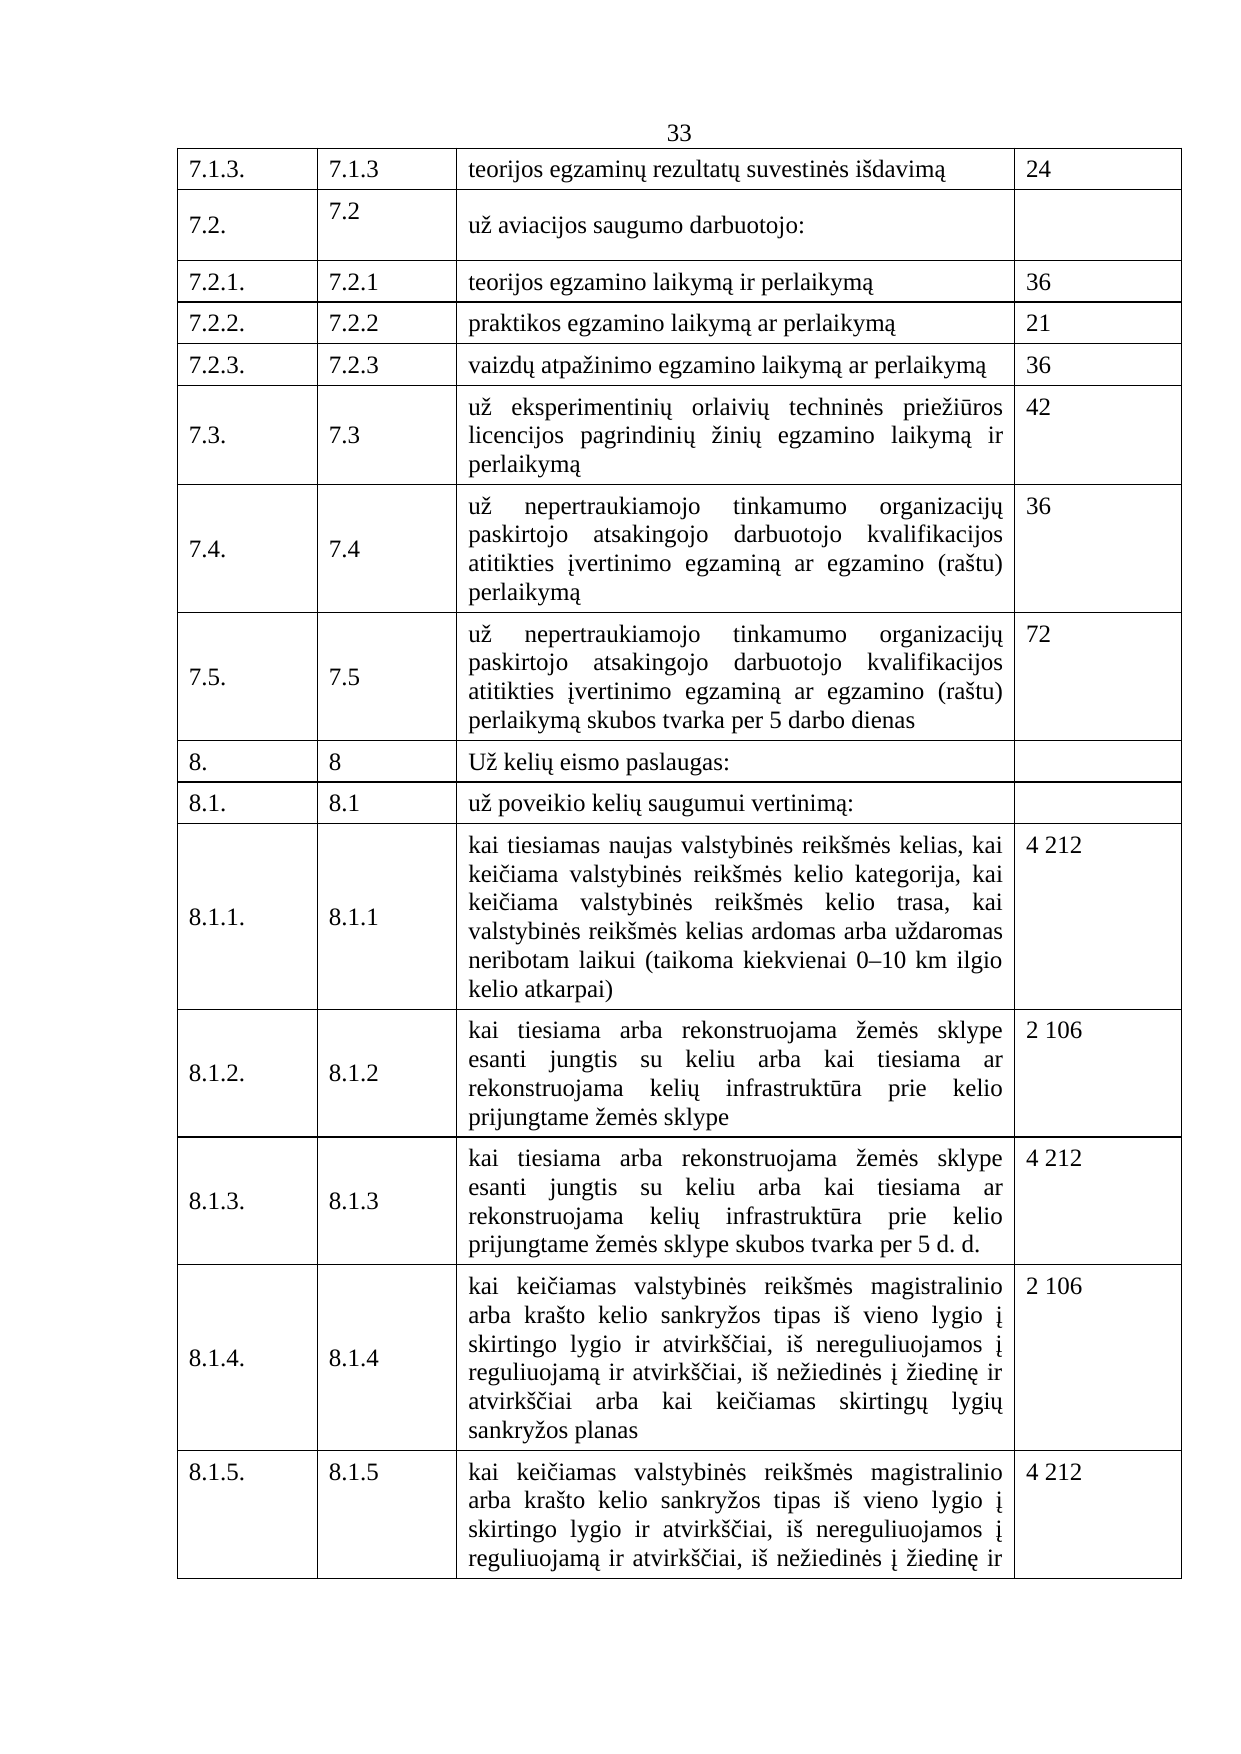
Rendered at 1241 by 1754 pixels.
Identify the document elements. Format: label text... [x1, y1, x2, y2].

table_cell [1015, 190, 1181, 260]
table_cell 42 [1015, 386, 1181, 484]
table_cell 7.2 [318, 190, 456, 260]
table_cell 7.5. [178, 613, 317, 740]
table_cell 4 212 [1015, 824, 1181, 1008]
table_cell 8.1.5. [178, 1451, 317, 1578]
table_cell 8 [318, 741, 456, 781]
table_cell už aviacijos saugumo darbuotojo: [457, 190, 1014, 260]
table_cell 21 [1015, 303, 1181, 343]
table_cell už poveikio kelių saugumui vertinimą: [457, 783, 1014, 823]
table_cell kai keičiamas valstybinės reikšmės magistralinio arba krašto kelio sankryžos tipas iš vieno lygio į skirtingo lygio ir atvirkščiai, iš nereguliuojamos į reguliuojamą ir atvirkščiai, iš nežiedinės į žiedinę ir [457, 1451, 1014, 1578]
table_cell 36 [1015, 485, 1181, 612]
table_cell 8.1 [318, 783, 456, 823]
table_cell 8.1. [178, 783, 317, 823]
table_cell 8.1.4. [178, 1265, 317, 1450]
table_cell teorijos egzaminų rezultatų suvestinės išdavimą [457, 149, 1014, 189]
table_cell 7.3 [318, 386, 456, 484]
table_cell 7.2.3. [178, 344, 317, 385]
table_cell 7.1.3. [178, 149, 317, 189]
table_cell 2 106 [1015, 1265, 1181, 1450]
table_cell kai tiesiama arba rekonstruojama žemės sklype esanti jungtis su keliu arba kai tiesiama ar rekonstruojama kelių infrastruktūra prie kelio prijungtame žemės sklype [457, 1010, 1014, 1136]
table_cell 7.3. [178, 386, 317, 484]
table_cell 7.4 [318, 485, 456, 612]
table_cell 7.2.2 [318, 303, 456, 343]
table_cell 7.2.3 [318, 344, 456, 385]
table_cell teorijos egzamino laikymą ir perlaikymą [457, 261, 1014, 301]
table_cell 8. [178, 741, 317, 781]
table_cell 72 [1015, 613, 1181, 740]
table_cell 4 212 [1015, 1138, 1181, 1264]
table_cell 8.1.2. [178, 1010, 317, 1136]
table_cell [1015, 741, 1181, 781]
table_cell 8.1.2 [318, 1010, 456, 1136]
table_cell 36 [1015, 344, 1181, 385]
table_cell 7.5 [318, 613, 456, 740]
table_cell už nepertraukiamojo tinkamumo organizacijų paskirtojo atsakingojo darbuotojo kvalifikacijos atitikties įvertinimo egzaminą ar egzamino (raštu) perlaikymą [457, 485, 1014, 612]
table_cell 8.1.5 [318, 1451, 456, 1578]
table_cell 4 212 [1015, 1451, 1181, 1578]
table_cell kai tiesiama arba rekonstruojama žemės sklype esanti jungtis su keliu arba kai tiesiama ar rekonstruojama kelių infrastruktūra prie kelio prijungtame žemės sklype skubos tvarka per 5 d. d. [457, 1138, 1014, 1264]
table_cell Už kelių eismo paslaugas: [457, 741, 1014, 781]
table_cell 36 [1015, 261, 1181, 301]
table_cell už nepertraukiamojo tinkamumo organizacijų paskirtojo atsakingojo darbuotojo kvalifikacijos atitikties įvertinimo egzaminą ar egzamino (raštu) perlaikymą skubos tvarka per 5 darbo dienas [457, 613, 1014, 740]
table_cell 24 [1015, 149, 1181, 189]
table_cell 7.1.3 [318, 149, 456, 189]
table_cell [1015, 783, 1181, 823]
table_cell 8.1.3 [318, 1138, 456, 1264]
table_cell 7.2.2. [178, 303, 317, 343]
table_cell vaizdų atpažinimo egzamino laikymą ar perlaikymą [457, 344, 1014, 385]
table_cell 8.1.1 [318, 824, 456, 1008]
table_cell 7.2.1. [178, 261, 317, 301]
table_cell kai keičiamas valstybinės reikšmės magistralinio arba krašto kelio sankryžos tipas iš vieno lygio į skirtingo lygio ir atvirkščiai, iš nereguliuojamos į reguliuojamą ir atvirkščiai, iš nežiedinės į žiedinę ir atvirkščiai arba kai keičiamas skirtingų lygių sankryžos planas [457, 1265, 1014, 1450]
table_cell 8.1.3. [178, 1138, 317, 1264]
table_cell už eksperimentinių orlaivių techninės priežiūros licencijos pagrindinių žinių egzamino laikymą ir perlaikymą [457, 386, 1014, 484]
table_cell 8.1.1. [178, 824, 317, 1008]
table_cell praktikos egzamino laikymą ar perlaikymą [457, 303, 1014, 343]
table_cell 2 106 [1015, 1010, 1181, 1136]
table_cell 7.2.1 [318, 261, 456, 301]
table_cell 7.4. [178, 485, 317, 612]
table_cell kai tiesiamas naujas valstybinės reikšmės kelias, kai keičiama valstybinės reikšmės kelio kategorija, kai keičiama valstybinės reikšmės kelio trasa, kai valstybinės reikšmės kelias ardomas arba uždaromas neribotam laikui (taikoma kiekvienai 0–10 km ilgio kelio atkarpai) [457, 824, 1014, 1008]
table_cell 7.2. [178, 190, 317, 260]
table_cell 8.1.4 [318, 1265, 456, 1450]
